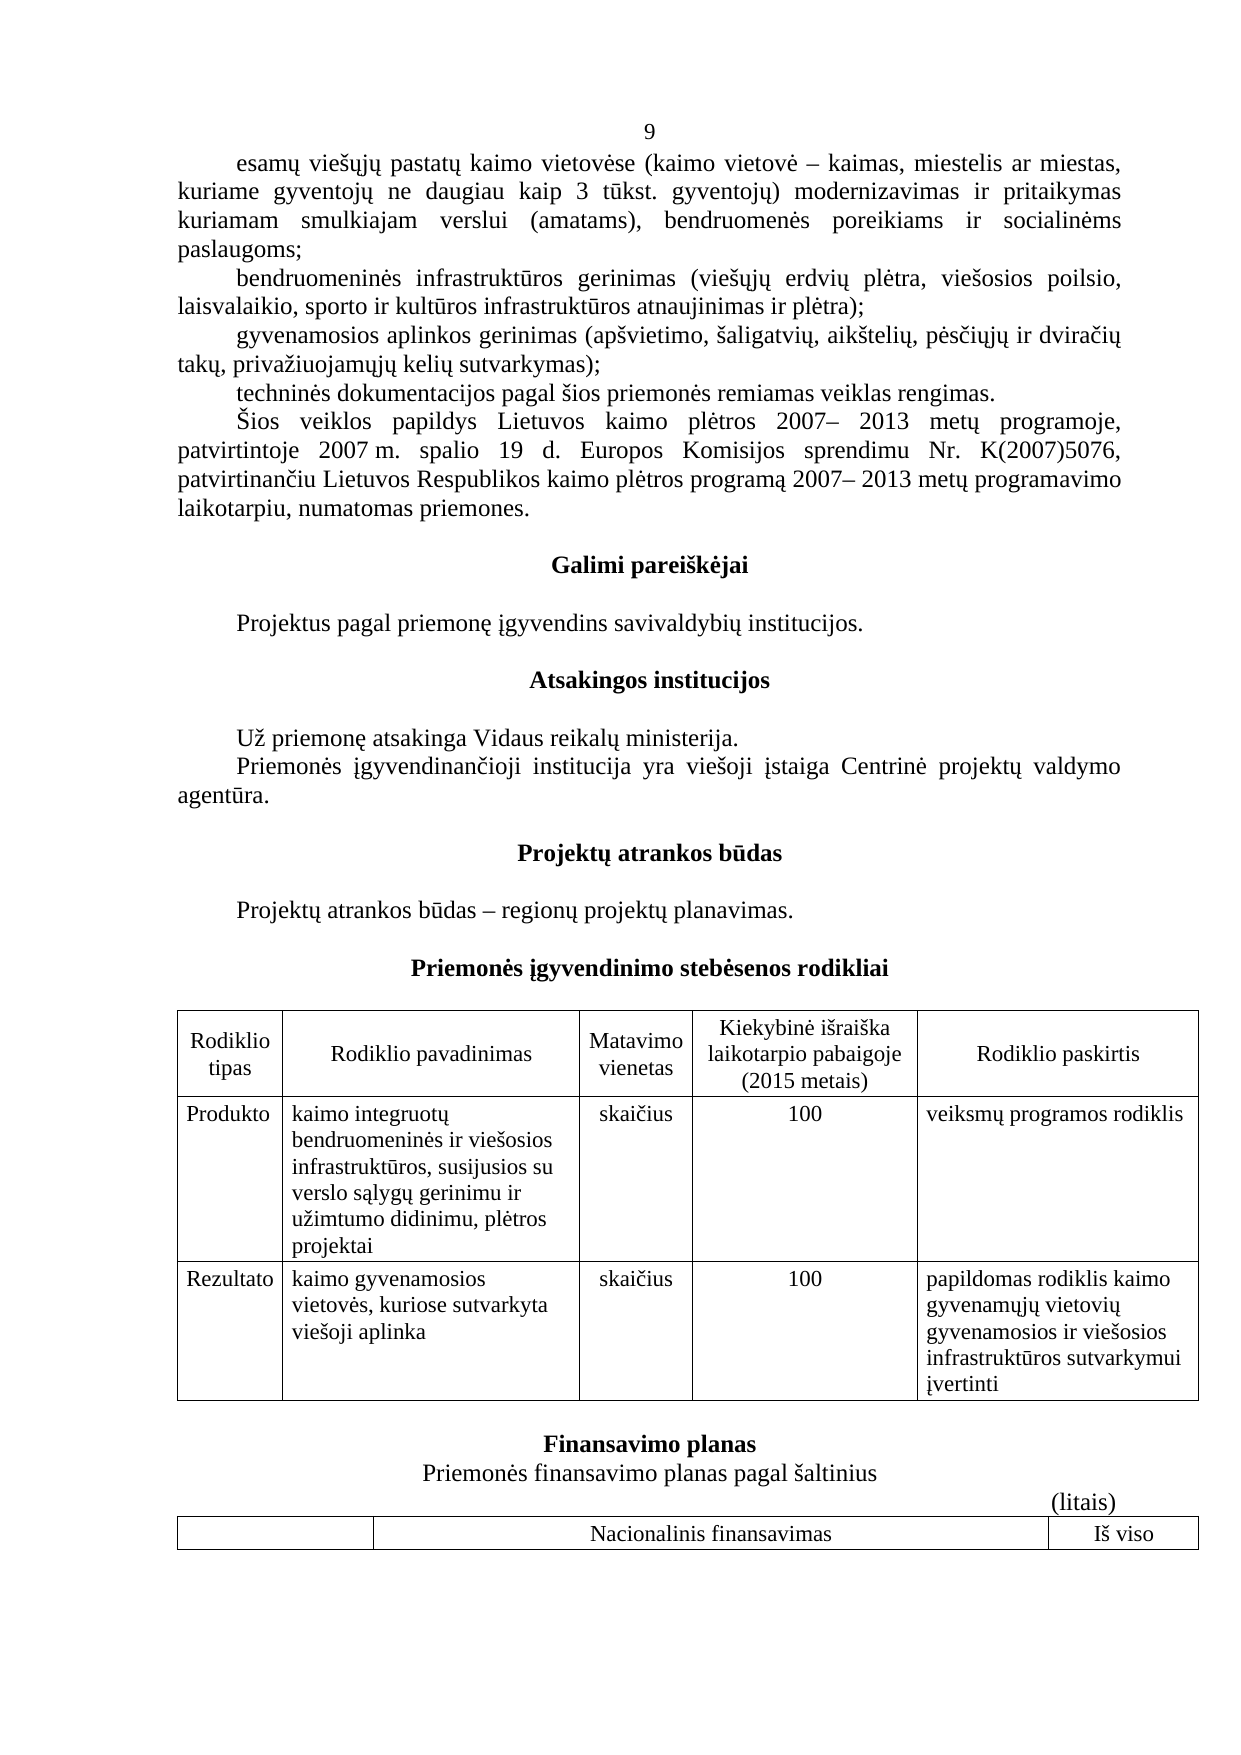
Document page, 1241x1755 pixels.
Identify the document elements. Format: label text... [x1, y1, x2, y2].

text (litais) [177, 1487, 1122, 1516]
text esamų viešųjų pastatų kaimo vietovėse (kaimo vietovė – kaimas, miestelis ar miestas, kuriame gyventojų ne daugiau kaip 3 tūkst. gyventojų) modernizavimas ir pritaikymas kuriamam smulkiajam verslui (amatams), bendruomenės poreikiams ir socialinėms paslaugoms; [177, 148, 1122, 263]
text Projektus pagal priemonę įgyvendins savivaldybių institucijos. [177, 608, 1122, 636]
text Projektų atrankos būdas – regionų projektų planavimas. [177, 895, 1122, 924]
table_cell skaičius [580, 1262, 692, 1400]
table_cell veiksmų programos rodiklis [918, 1097, 1198, 1261]
table_header Matavimo vienetas [580, 1011, 692, 1096]
table_header Rodiklio paskirtis [918, 1011, 1198, 1096]
table_cell 100 [693, 1262, 917, 1400]
table_cell Produkto [178, 1097, 282, 1261]
table_header [178, 1517, 373, 1549]
table_header Kiekybinė išraiška laikotarpio pabaigoje (2015 metais) [693, 1011, 917, 1096]
text Atsakingos institucijos [177, 665, 1122, 694]
text Šios veiklos papildys Lietuvos kaimo plėtros 2007– 2013 metų programoje, patvirtintoje 2007 m. spalio 19 d. Europos Komisijos sprendimu Nr. K(2007)5076, patvirtinančiu Lietuvos Respublikos kaimo plėtros programą 2007– 2013 metų programavimo laikotarpiu, numatomas priemones. [177, 406, 1122, 521]
text Priemonės įgyvendinančioji institucija yra viešoji įstaiga Centrinė projektų valdymo agentūra. [177, 751, 1122, 809]
text Priemonės finansavimo planas pagal šaltinius [177, 1458, 1122, 1487]
table_header Rodiklio pavadinimas [283, 1011, 579, 1096]
table_cell kaimo integruotų bendruomeninės ir viešosios infrastruktūros, susijusios su verslo sąlygų gerinimu ir užimtumo didinimu, plėtros projektai [283, 1097, 579, 1261]
text gyvenamosios aplinkos gerinimas (apšvietimo, šaligatvių, aikštelių, pėsčiųjų ir dviračių takų, privažiuojamųjų kelių sutvarkymas); [177, 320, 1122, 378]
text Projektų atrankos būdas [177, 838, 1122, 866]
table_cell 100 [693, 1097, 917, 1261]
text Už priemonę atsakinga Vidaus reikalų ministerija. [177, 723, 1122, 751]
text techninės dokumentacijos pagal šios priemonės remiamas veiklas rengimas. [177, 378, 1122, 406]
table_cell skaičius [580, 1097, 692, 1261]
table_cell papildomas rodiklis kaimo gyvenamųjų vietovių gyvenamosios ir viešosios infrastruktūros sutvarkymui įvertinti [918, 1262, 1198, 1400]
table_header Iš viso [1049, 1517, 1198, 1549]
text Finansavimo planas [177, 1429, 1122, 1458]
text bendruomeninės infrastruktūros gerinimas (viešųjų erdvių plėtra, viešosios poilsio, laisvalaikio, sporto ir kultūros infrastruktūros atnaujinimas ir plėtra); [177, 263, 1122, 320]
table_cell Rezultato [178, 1262, 282, 1400]
text Galimi pareiškėjai [177, 550, 1122, 579]
table_cell kaimo gyvenamosios vietovės, kuriose sutvarkyta viešoji aplinka [283, 1262, 579, 1400]
table_header Rodiklio tipas [178, 1011, 282, 1096]
text Priemonės įgyvendinimo stebėsenos rodikliai [177, 953, 1122, 981]
table_header Nacionalinis finansavimas [374, 1517, 1048, 1549]
